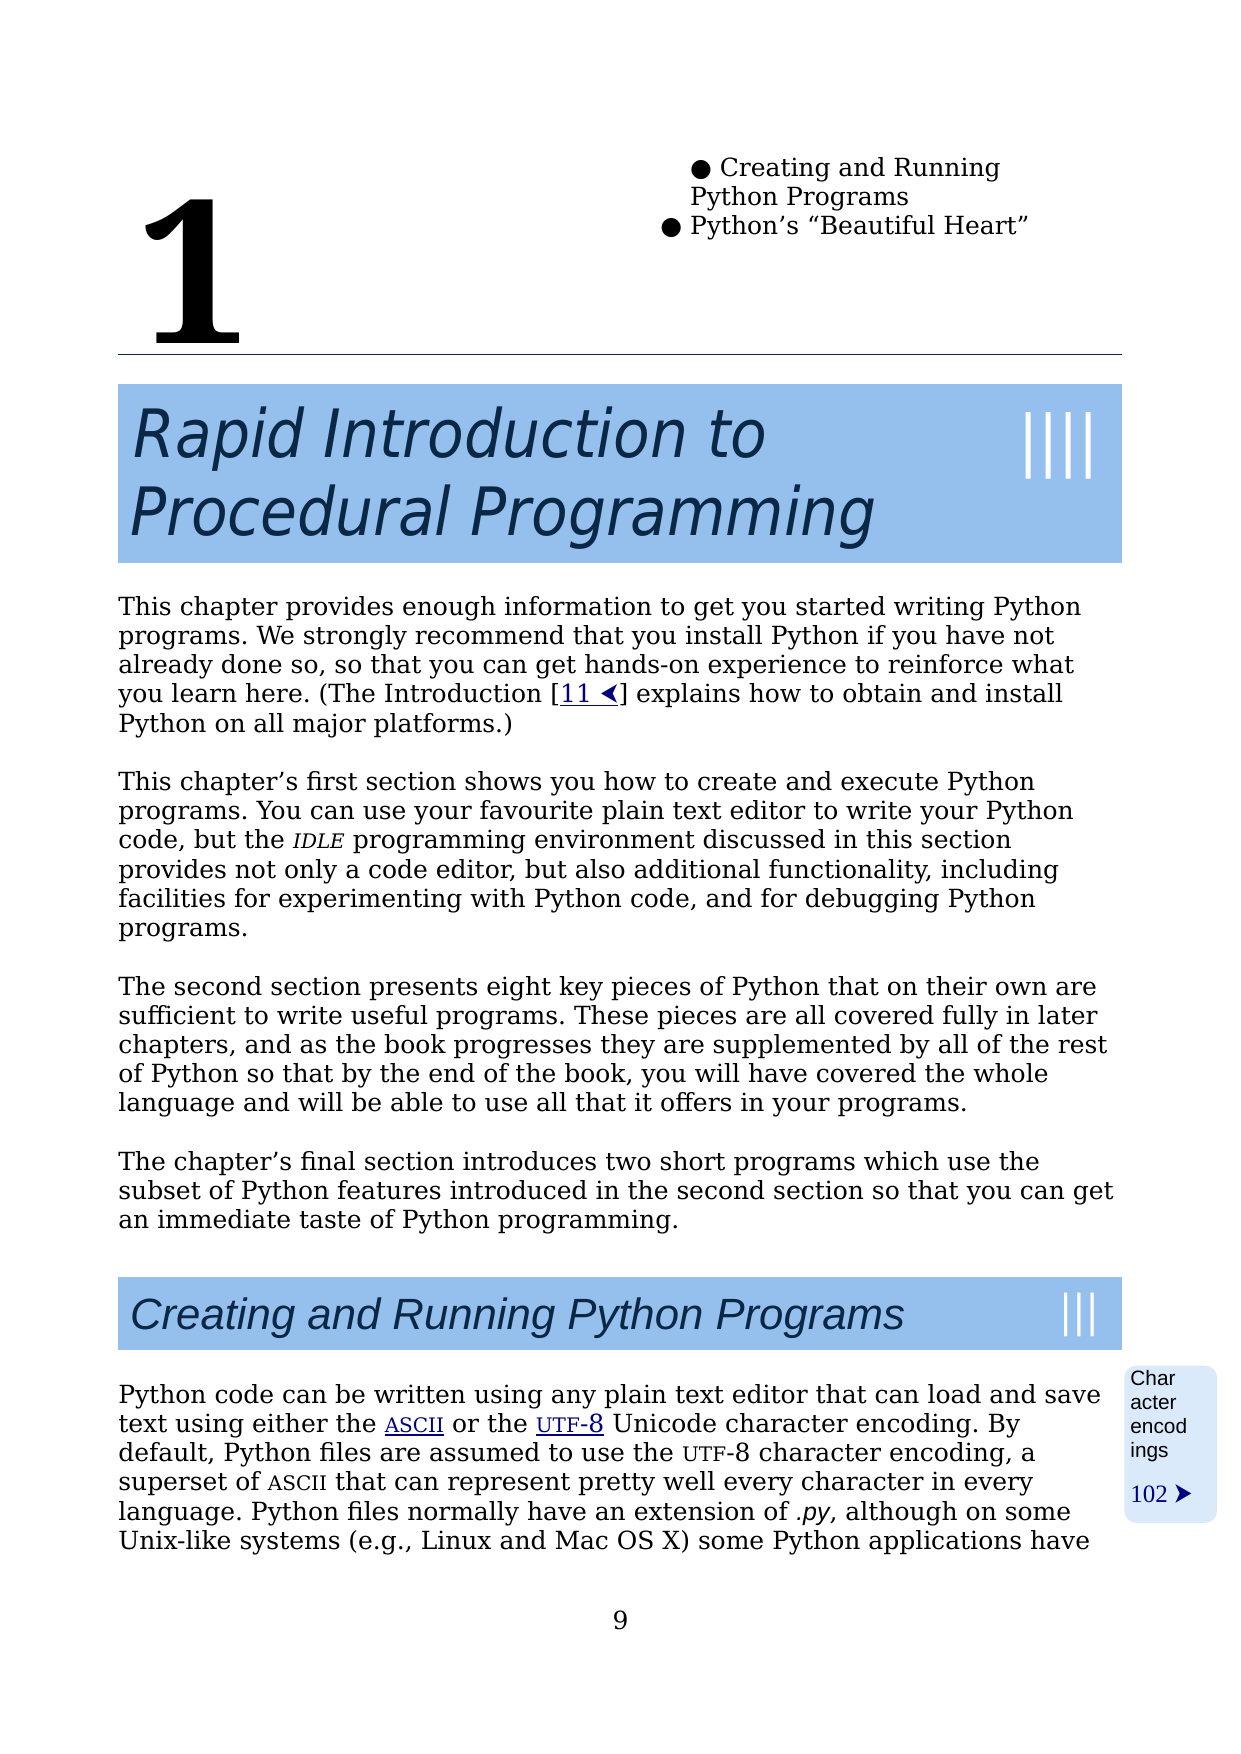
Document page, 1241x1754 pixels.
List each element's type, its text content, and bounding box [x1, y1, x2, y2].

text This chapter’s first section shows you how to create and execute Python programs. You can use your favourite plain text editor to write your Python code, but the idle programming environment discussed in this section provides not only a code editor, but also additional functionality, including facilities for experimenting with Python code, and for debugging Python programs. [118, 767, 1122, 942]
text |||| [1004, 401, 1098, 479]
subtitle Creating and Running Python Programs [118, 1277, 1122, 1350]
text ||| [1039, 1285, 1098, 1336]
text This chapter provides enough information to get you started writing Python programs. We strongly recommend that you install Python if you have not already done so, so that you can get hands-on experience to reinforce what you learn here. (The Introduction [11 ⮜] explains how to obtain and install Python on all major platforms.) [118, 592, 1122, 738]
text The chapter’s final section introduces two short programs which use the subset of Python features introduced in the second section so that you can get an immediate taste of Python programming. [118, 1147, 1122, 1235]
subtitle Rapid Introduction to Procedural Programming [118, 384, 1122, 563]
text The second section presents eight key pieces of Python that on their own are sufficient to write useful programs. These pieces are all covered fully in later chapters, and as the book progresses they are supplemented by all of the rest of Python so that by the end of the book, you will have covered the whole language and will be able to use all that it offers in your programs. [118, 972, 1122, 1118]
text Python code can be written using any plain text editor that can load and save text using either the ascii or the utf-8 Unicode character encoding. By default, Python files are assumed to use the utf-8 character encoding, a superset of ascii that can represent pretty well every character in every language. Python files normally have an extension of .py, although on some Unix-like systems (e.g., Linux and Mac OS X) some Python applications have [118, 1380, 1122, 1555]
